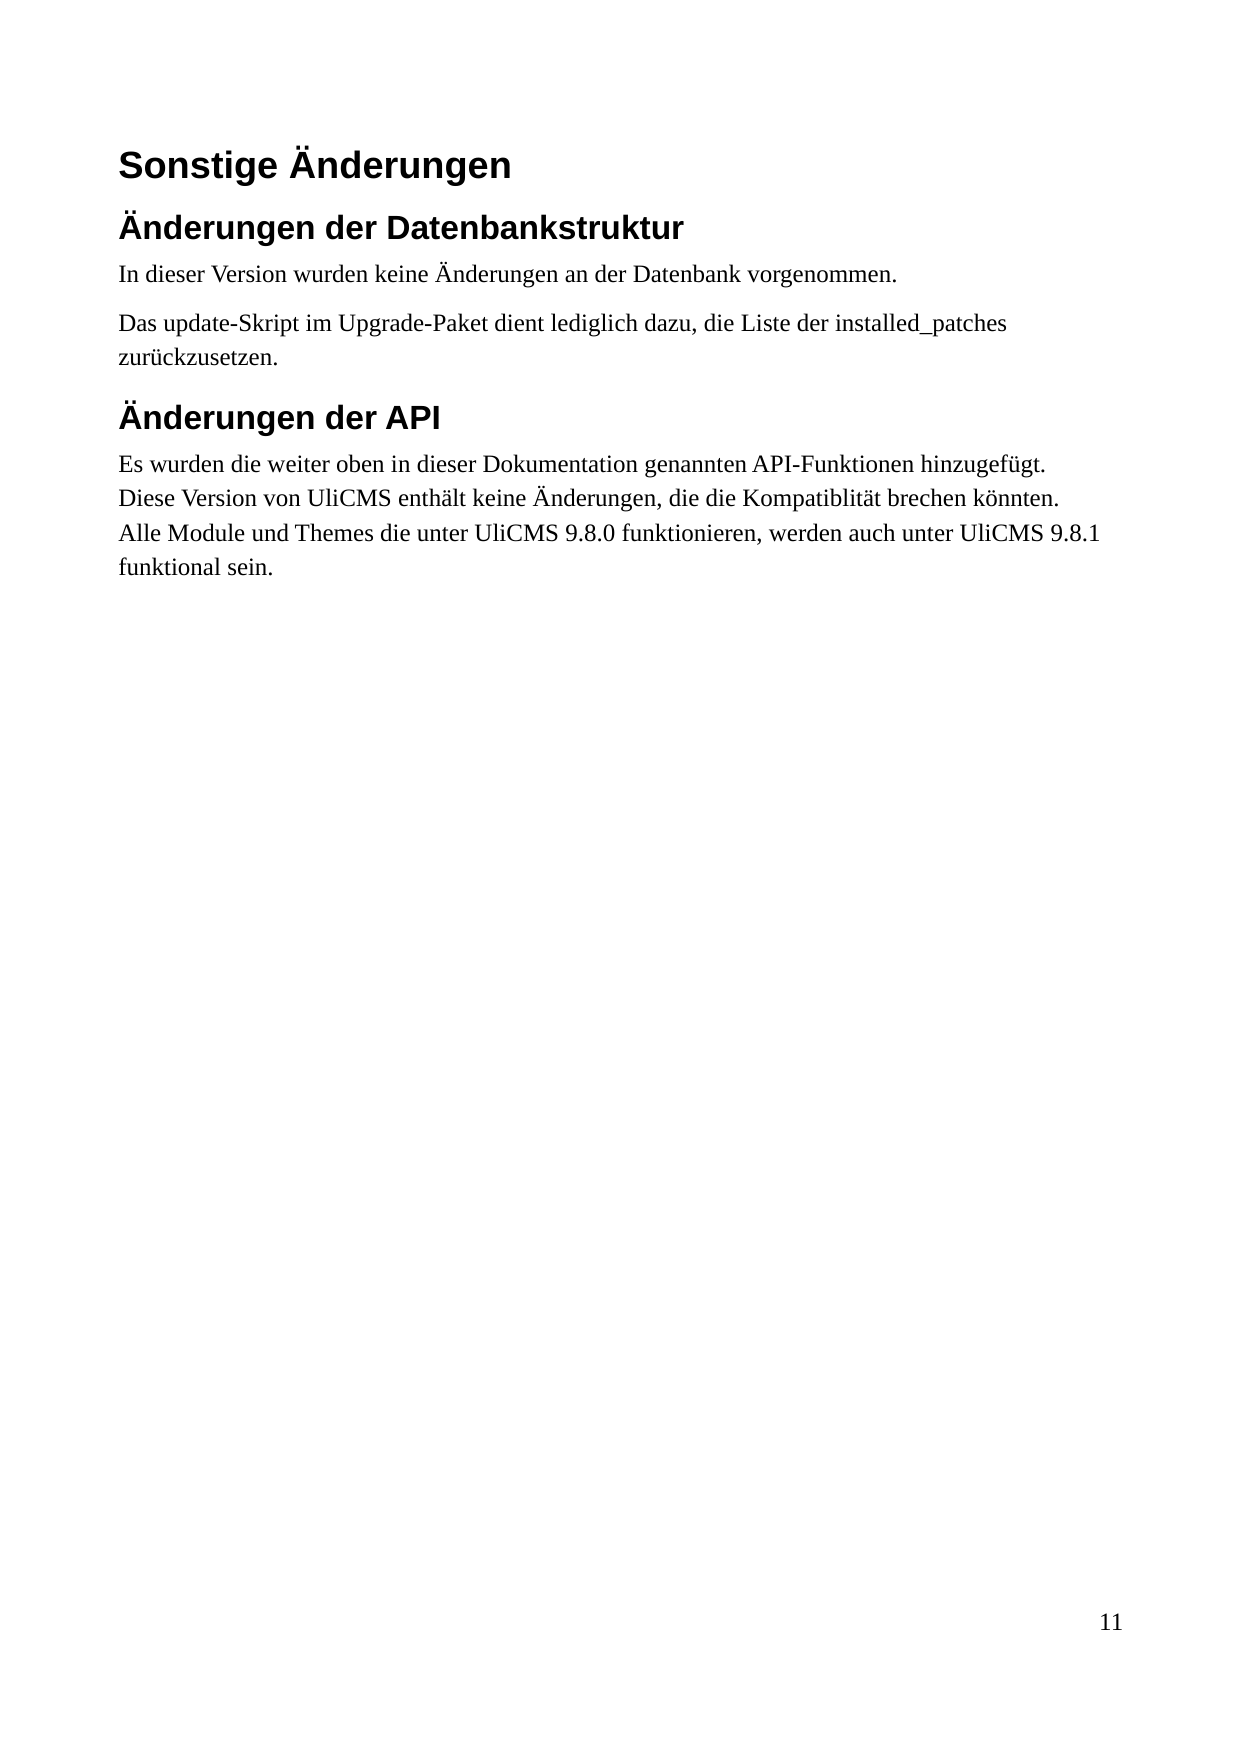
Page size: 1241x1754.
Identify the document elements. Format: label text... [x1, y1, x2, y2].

subtitle Änderungen der API [118, 398, 1123, 436]
subtitle Sonstige Änderungen [118, 143, 1123, 187]
text Es wurden die weiter oben in dieser Dokumentation genannten API-Funktionen hinzugefügt. Diese Version von UliCMS enthält keine Änderungen, die die Kompatiblität brechen könnten. Alle Module und Themes die unter UliCMS 9.8.0 funktionieren, werden auch unter UliCMS 9.8.1 funktional sein. [118, 449, 1123, 581]
text In dieser Version wurden keine Änderungen an der Datenbank vorgenommen. [118, 259, 1123, 287]
text Das update-Skript im Upgrade-Paket dient lediglich dazu, die Liste der installed_patches zurückzusetzen. [118, 308, 1123, 371]
subtitle Änderungen der Datenbankstruktur [118, 208, 1123, 246]
